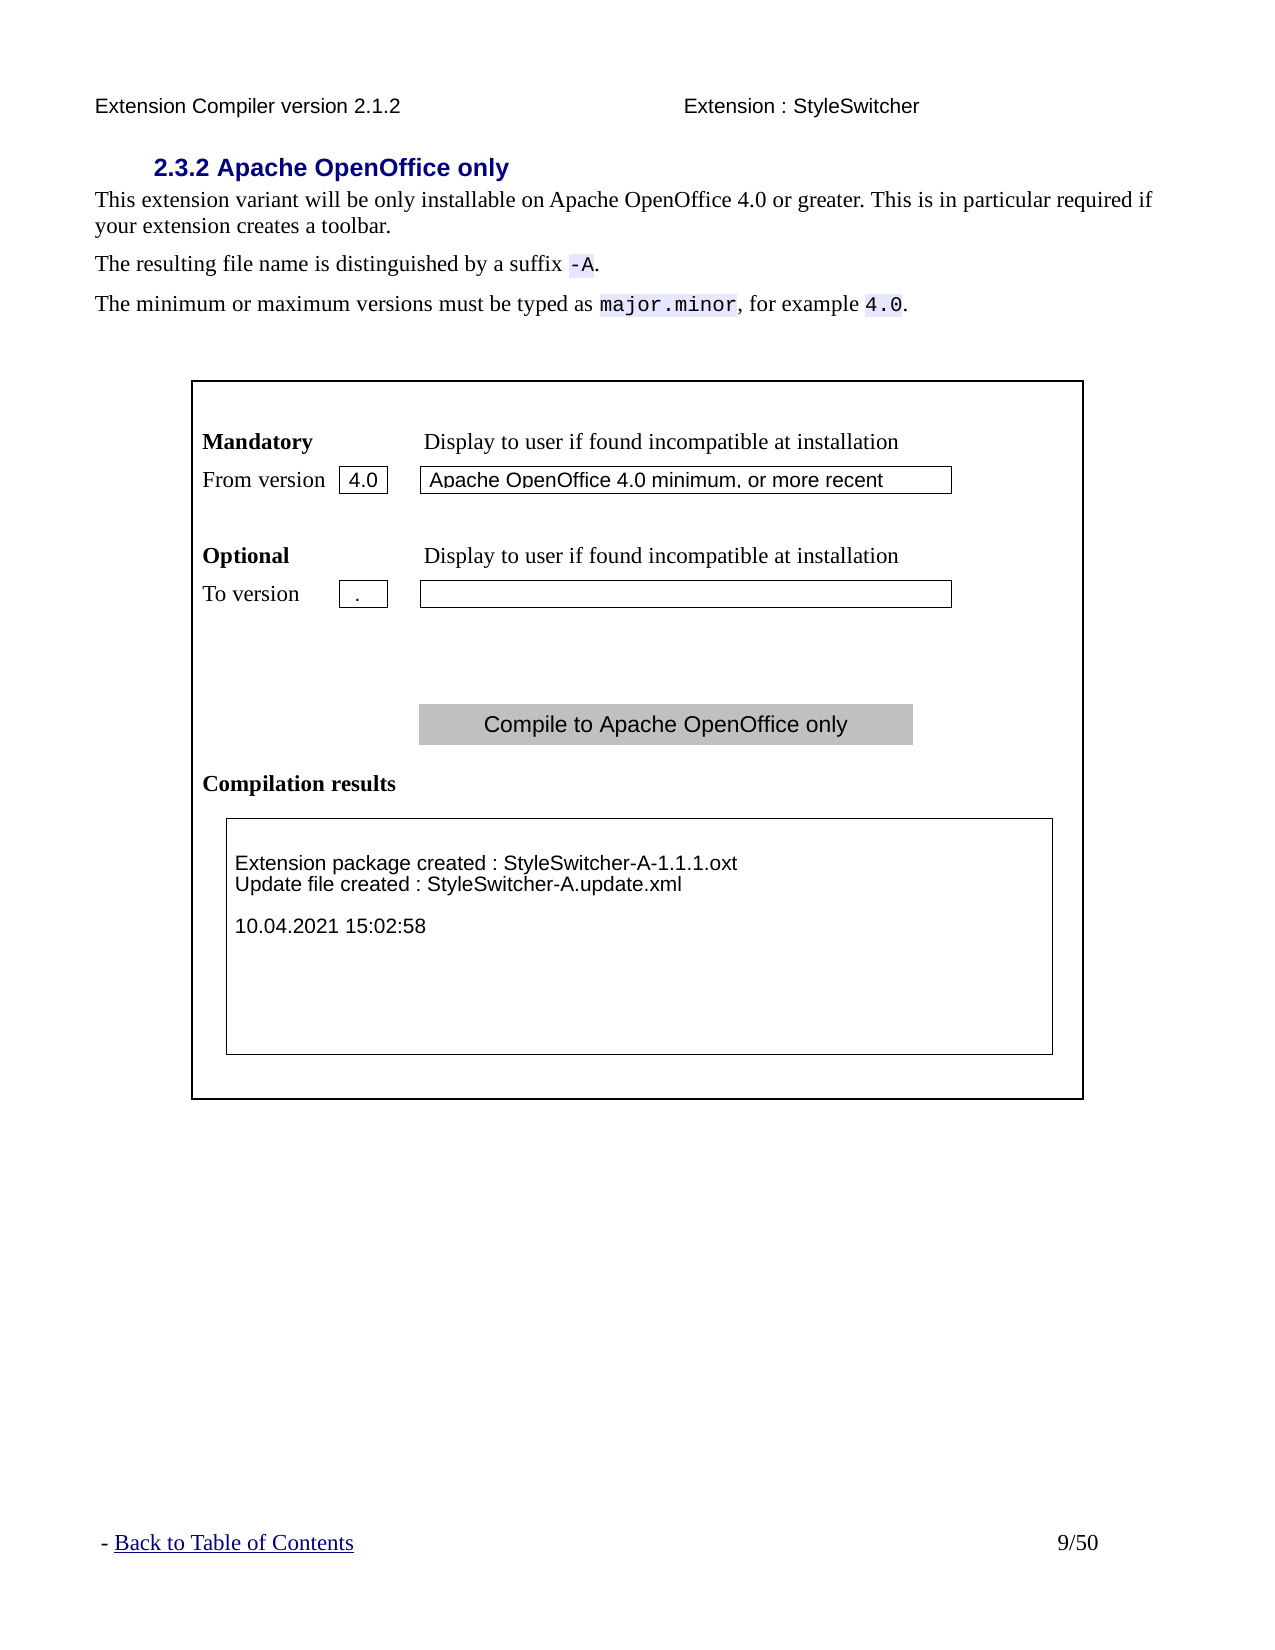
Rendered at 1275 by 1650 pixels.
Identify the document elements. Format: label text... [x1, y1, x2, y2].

text [388, 467, 420, 492]
text To version [202, 581, 339, 606]
text Mandatory Display to user if found incompatible at installation [202, 429, 1073, 454]
text Compilation results [202, 771, 1073, 796]
text [952, 581, 1073, 606]
text This extension variant will be only installable on Apache OpenOffice 4.0 or greater. This is in particular required if your extension creates a toolbar. [94, 187, 1181, 238]
text Optional Display to user if found incompatible at installation [202, 543, 1073, 568]
text From version [202, 467, 339, 492]
text The resulting file name is distinguished by a suffix -A. [94, 251, 1181, 278]
text The minimum or maximum versions must be typed as major.minor, for example 4.0. [94, 290, 1181, 317]
text [388, 581, 420, 606]
text [952, 467, 1073, 492]
subtitle Apache OpenOffice only [153, 153, 1181, 181]
